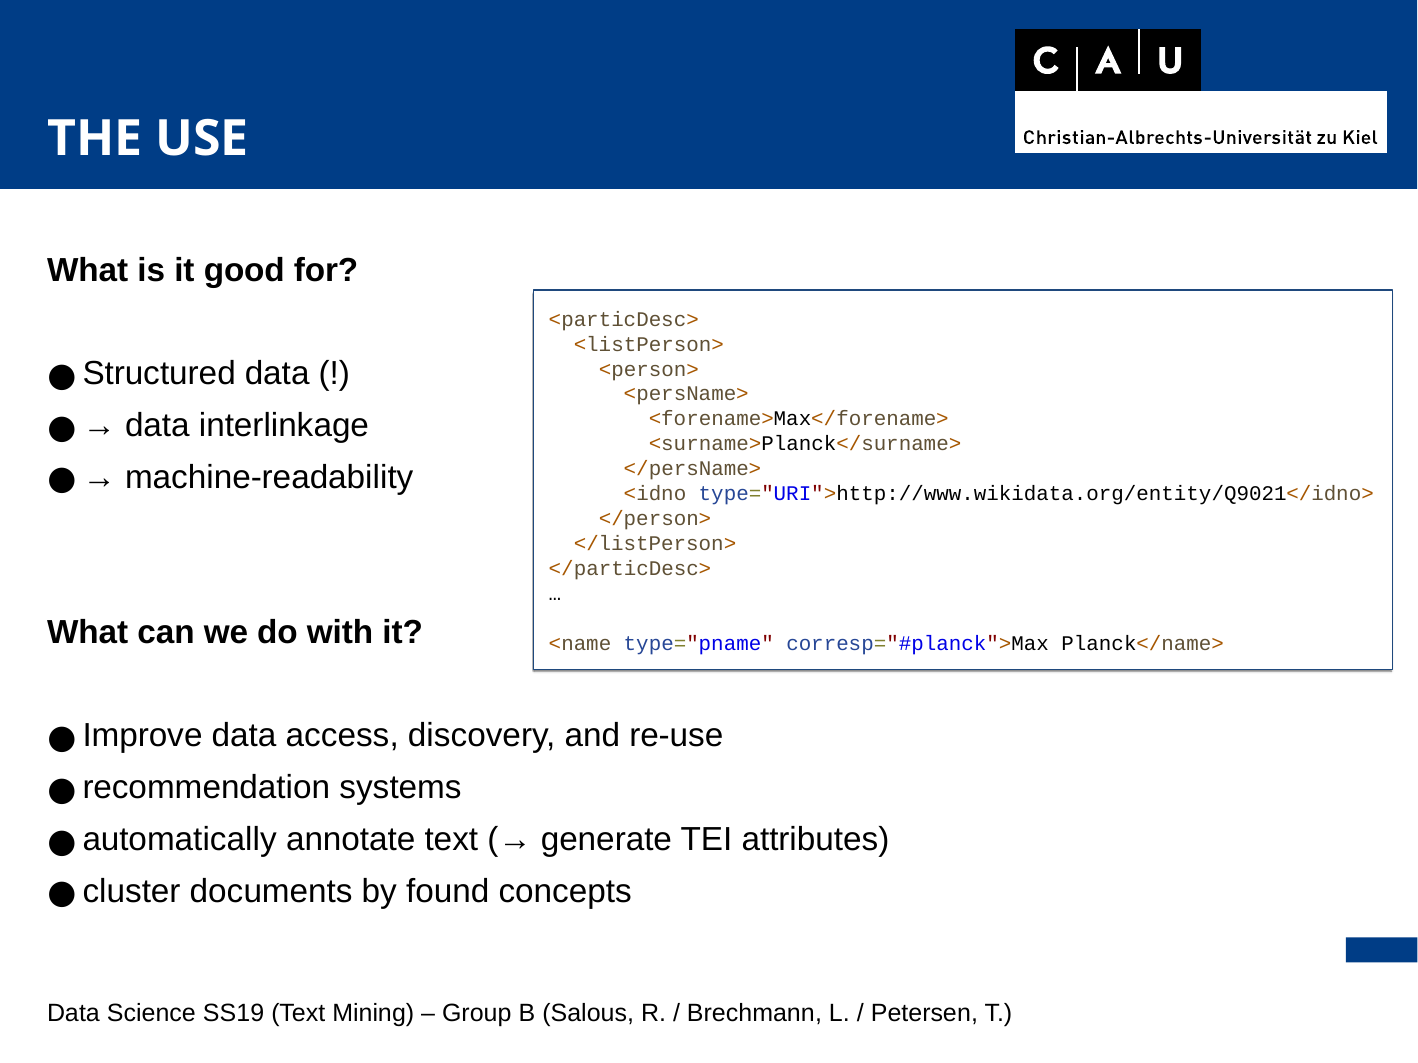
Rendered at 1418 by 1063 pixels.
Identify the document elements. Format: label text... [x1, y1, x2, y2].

text_box THE USE [47, 23, 981, 166]
text_box [1370, 659, 1393, 670]
text_box What is it good for? Structured data (!) → data interlinkage → machine-readability What can we do with it? Improve data access, discovery, and re-use recommendation systems automatically annotate text (→ generate TEI attributes) cluster documents by found concepts [47, 247, 1370, 806]
text_box <particDesc> <listPerson> <person> <persName> <forename>Max</forename> <surname>Planck</surname> </persName> <idno type="URI">http://www.wikidata.org/entity/Q9021</idno> </person> </listPerson> </particDesc> … <name type="pname" corresp="#planck">Max Planck</name> [533, 290, 1393, 659]
text_box Data Science SS19 (Text Mining) – Group B (Salous, R. / Brechmann, L. / Petersen, T.) [47, 979, 1370, 1027]
